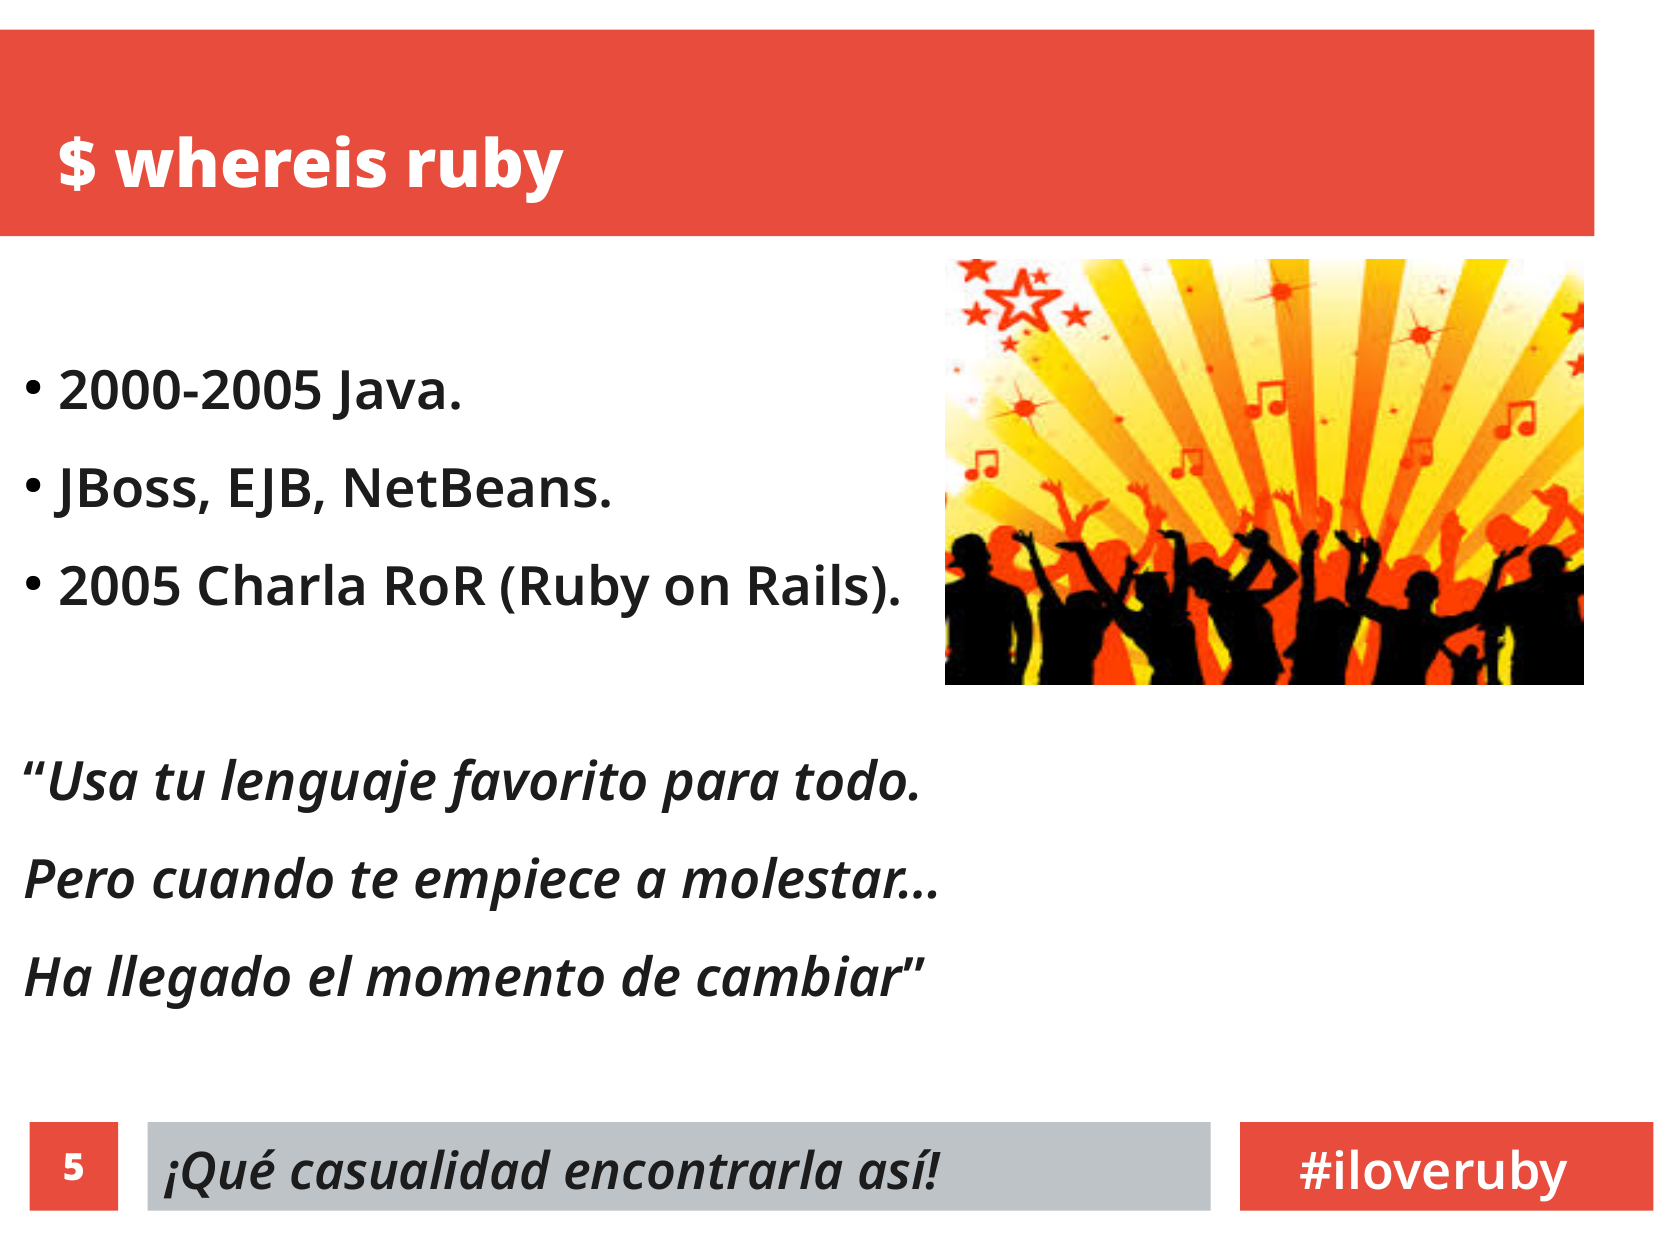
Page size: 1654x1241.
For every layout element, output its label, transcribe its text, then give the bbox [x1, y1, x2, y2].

picture [1276, 259, 1584, 686]
title $ whereis ruby [59, 59, 1595, 207]
list ¡Qué casualidad encontrarla así! [165, 1133, 1182, 1205]
list #iloveruby [1299, 1133, 1607, 1205]
list 2000-2005 Java. JBoss, EJB, NetBeans. 2005 Charla RoR (Ruby on Rails). “Usa tu lenguaje favorito para todo. Pero cuando te empiece a molestar… Ha llegado el momento de cambiar” [23, 253, 1276, 1063]
